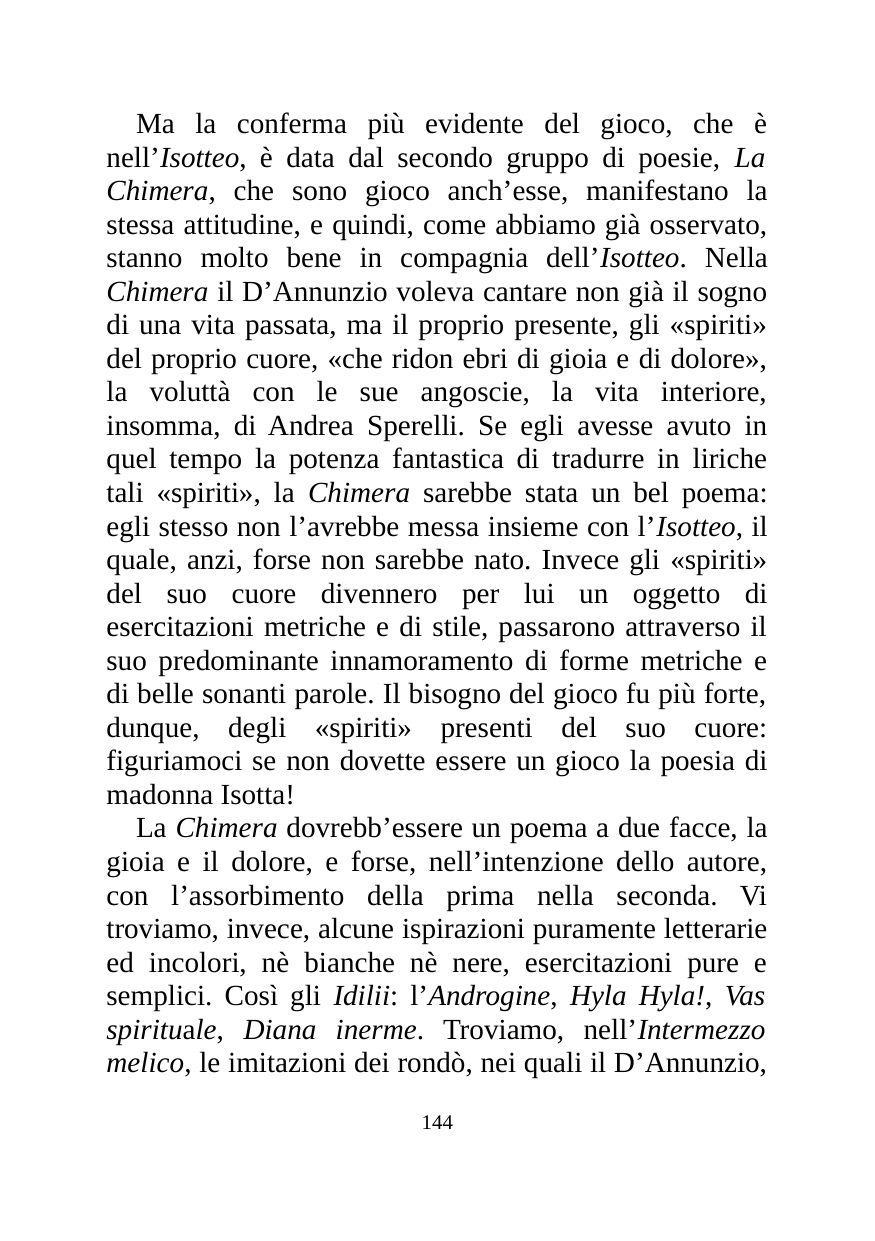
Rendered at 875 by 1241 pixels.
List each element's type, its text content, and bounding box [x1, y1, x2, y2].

text Ma la conferma più evidente del gioco, che è nell’Isotteo, è data dal secondo gruppo di poesie, La Chimera, che sono gioco anch’esse, manifestano la stessa attitudine, e quindi, come abbiamo già osservato, stanno molto bene in compagnia dell’Isotteo. Nella Chimera il D’Annunzio voleva cantare non già il sogno di una vita passata, ma il proprio presente, gli «spiriti» del proprio cuore, «che ridon ebri di gioia e di dolore», la voluttà con le sue angoscie, la vita interiore, insomma, di Andrea Sperelli. Se egli avesse avuto in quel tempo la potenza fantastica di tradurre in liriche tali «spiriti», la Chimera sarebbe stata un bel poema: egli stesso non l’avrebbe messa insieme con l’Isotteo, il quale, anzi, forse non sarebbe nato. Invece gli «spiriti» del suo cuore divennero per lui un oggetto di esercitazioni metriche e di stile, passarono attraverso il suo predominante innamoramento di forme metriche e di belle sonanti parole. Il bisogno del gioco fu più forte, dunque, degli «spiriti» presenti del suo cuore: figuriamoci se non dovette essere un gioco la poesia di madonna Isotta! [106, 106, 768, 811]
text La Chimera dovrebb’essere un poema a due facce, la gioia e il dolore, e forse, nell’intenzione dello autore, con l’assorbimento della prima nella seconda. Vi troviamo, invece, alcune ispirazioni puramente letterarie ed incolori, nè bianche nè nere, esercitazioni pure e semplici. Così gli Idilii: l’Androgine, Hyla Hyla!, Vas spirituale, Diana inerme. Troviamo, nell’Intermezzo melico, le imitazioni dei rondò, nei quali il D’Annunzio, [106, 811, 768, 1079]
